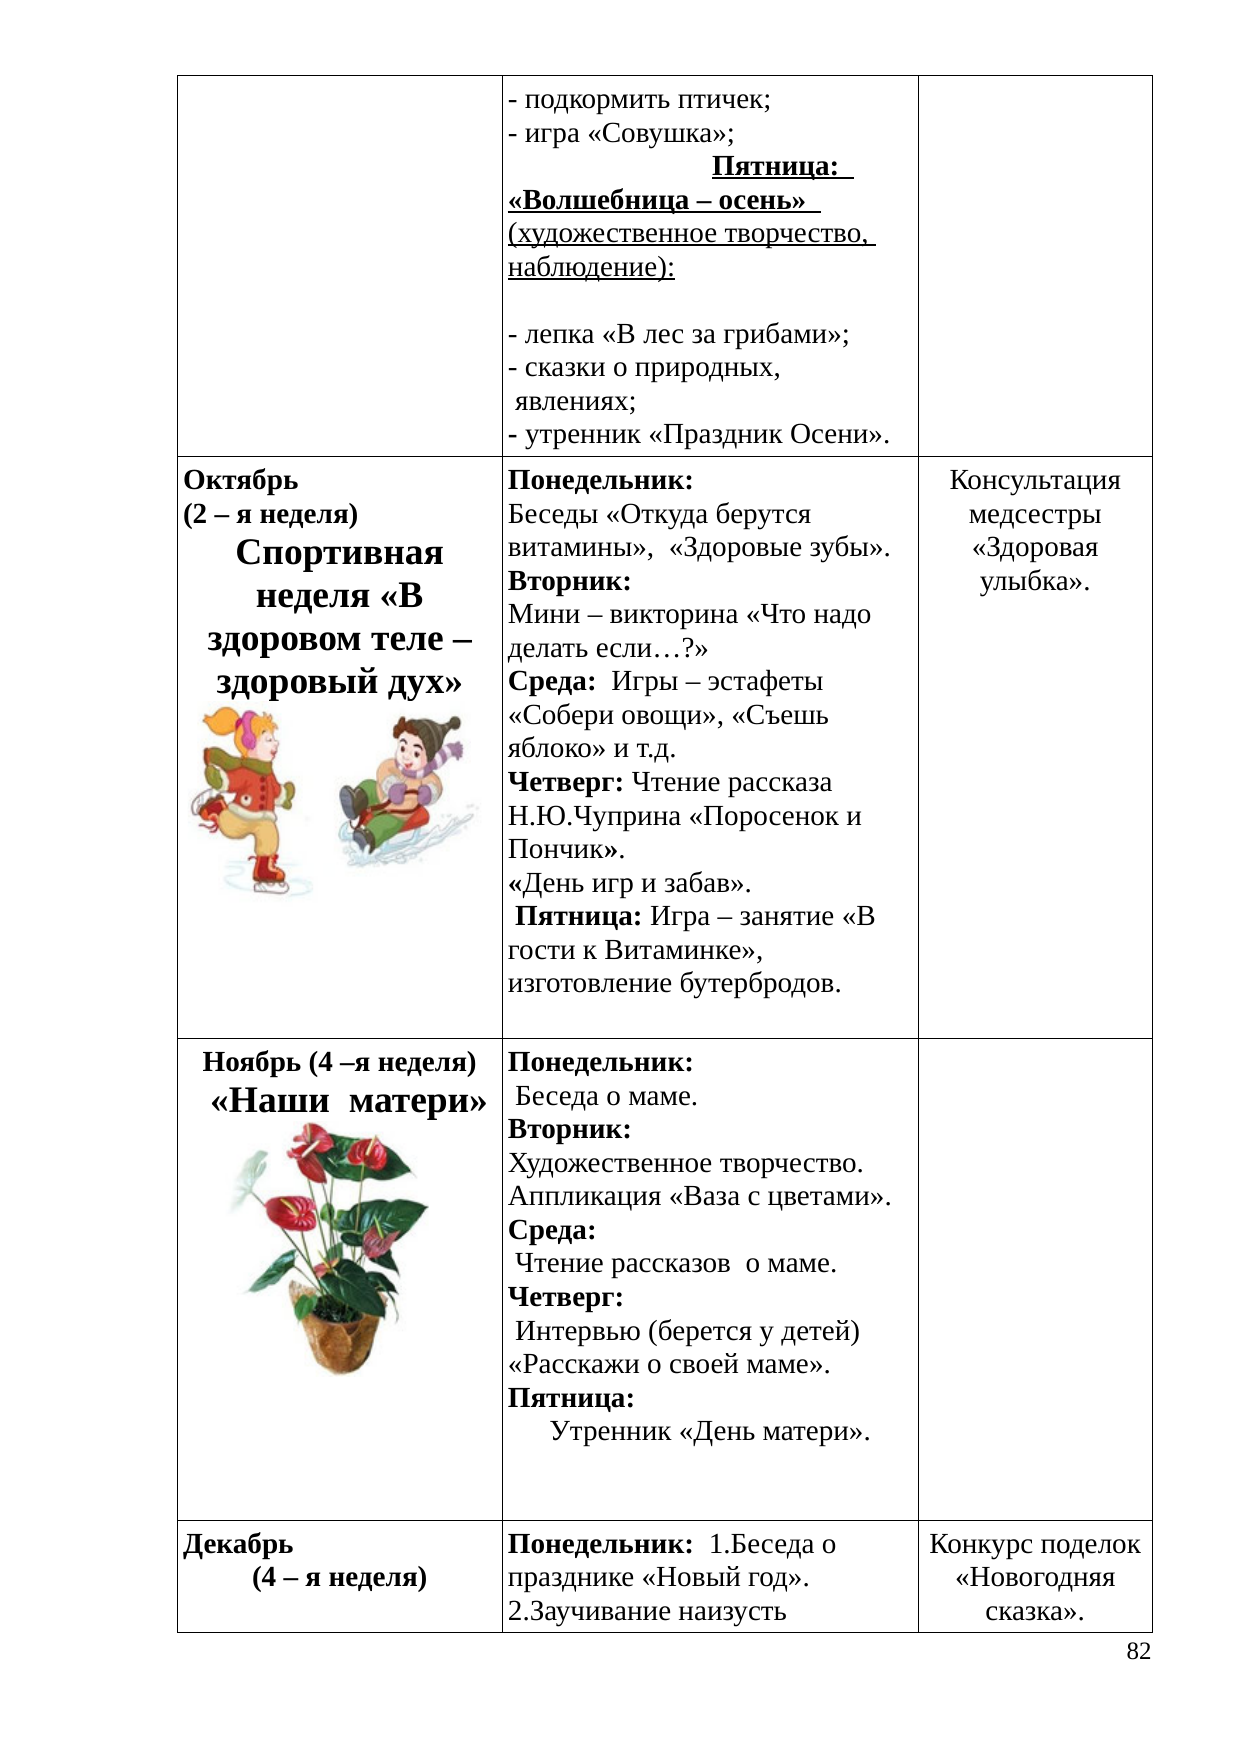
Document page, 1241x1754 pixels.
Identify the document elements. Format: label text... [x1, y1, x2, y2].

table_cell - подкормить птичек; - игра «Совушка»; Пятница: «Волшебница – осень» (художественное творчество, наблюдение): - лепка «В лес за грибами»; - сказки о природных, явлениях; - утренник «Праздник Осени». [503, 76, 918, 456]
table_cell Октябрь (2 – я неделя) Спортивная неделя «В здоровом теле – здоровый дух» [178, 457, 502, 1038]
table_cell Консультация медсестры «Здоровая улыбка». [919, 457, 1152, 1038]
table_cell Понедельник: Беседы «Откуда берутся витамины», «Здоровые зубы». Вторник: Мини – викторина «Что надо делать если…?» Среда: Игры – эстафеты «Собери овощи», «Съешь яблоко» и т.д. Четверг: Чтение рассказа Н.Ю.Чуприна «Поросенок и Пончик». «День игр и забав». Пятница: Игра – занятие «В гости к Витаминке», изготовление бутербродов. [503, 457, 918, 1038]
table_cell Декабрь (4 – я неделя) [178, 1521, 502, 1632]
table_cell Ноябрь (4 –я неделя) «Наши матери» [178, 1039, 502, 1520]
table_cell Понедельник: 1.Беседа о празднике «Новый год». 2.Заучивание наизусть [503, 1521, 918, 1632]
table_cell Конкурс поделок «Новогодняя сказка». [919, 1521, 1152, 1632]
table_cell [919, 1039, 1152, 1520]
table_cell [178, 76, 502, 456]
table_cell [919, 76, 1152, 456]
table_cell Понедельник: Беседа о маме. Вторник: Художественное творчество. Аппликация «Ваза с цветами». Среда: Чтение рассказов о маме. Четверг: Интервью (берется у детей) «Расскажи о своей маме». Пятница: Утренник «День матери». [503, 1039, 918, 1520]
